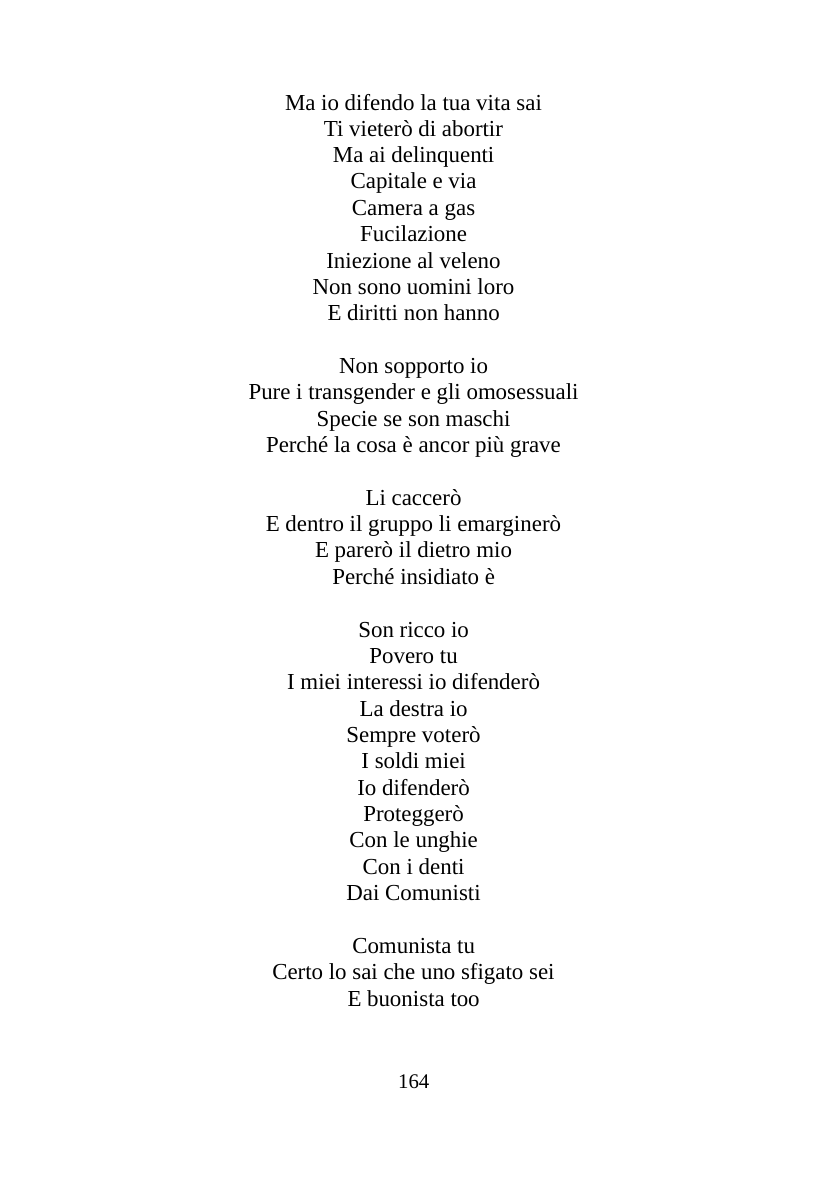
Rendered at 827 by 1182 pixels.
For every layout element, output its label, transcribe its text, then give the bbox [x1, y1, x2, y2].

text Con le unghie [88, 826, 738, 853]
text Non sono uomini loro [88, 273, 738, 299]
text Specie se son maschi [88, 405, 738, 431]
text La destra io [88, 695, 738, 721]
text Ti vieterò di abortir [88, 115, 738, 141]
text Camera a gas [88, 194, 738, 220]
text Dai Comunisti [88, 879, 738, 906]
text Perché la cosa è ancor più grave [88, 431, 738, 457]
text Sempre voterò [88, 721, 738, 747]
text Capitale e via [88, 168, 738, 194]
text Son ricco io [88, 616, 738, 642]
text Non sopporto io [88, 352, 738, 378]
text E diritti non hanno [88, 299, 738, 326]
text Ma io difendo la tua vita sai [88, 88, 738, 115]
text Li caccerò [88, 484, 738, 510]
text Proteggerò [88, 800, 738, 826]
text Fucilazione [88, 220, 738, 247]
text Certo lo sai che uno sfigato sei [88, 958, 738, 984]
text Iniezione al veleno [88, 247, 738, 273]
text Pure i transgender e gli omosessuali [88, 378, 738, 405]
text I soldi miei [88, 747, 738, 774]
text Con i denti [88, 853, 738, 879]
text Comunista tu [88, 932, 738, 958]
text E dentro il gruppo li emarginerò [88, 510, 738, 537]
text I miei interessi io difenderò [88, 668, 738, 695]
text Perché insidiato è [88, 563, 738, 589]
text Povero tu [88, 642, 738, 668]
text E parerò il dietro mio [88, 537, 738, 563]
text Ma ai delinquenti [88, 141, 738, 168]
text Io difenderò [88, 774, 738, 800]
text E buonista too [88, 984, 738, 1011]
